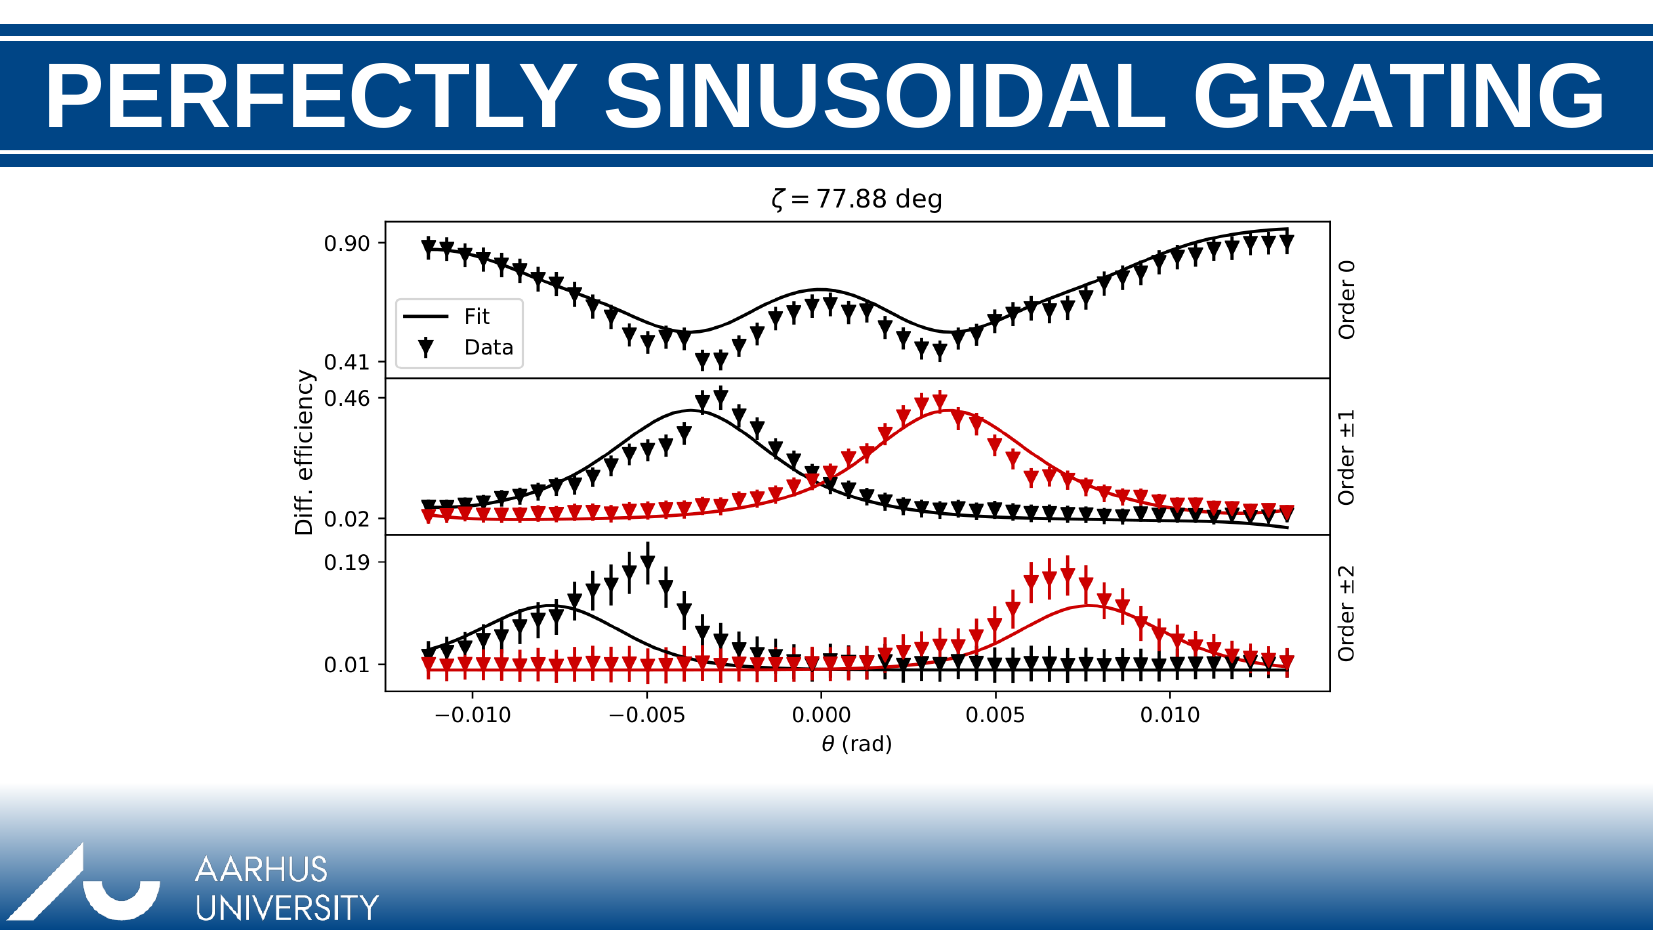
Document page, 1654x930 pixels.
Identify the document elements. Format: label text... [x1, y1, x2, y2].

picture [5, 841, 414, 928]
picture [280, 173, 1373, 759]
title PERFECTLY SINUSOIDAL GRATING [0, 41, 1653, 151]
